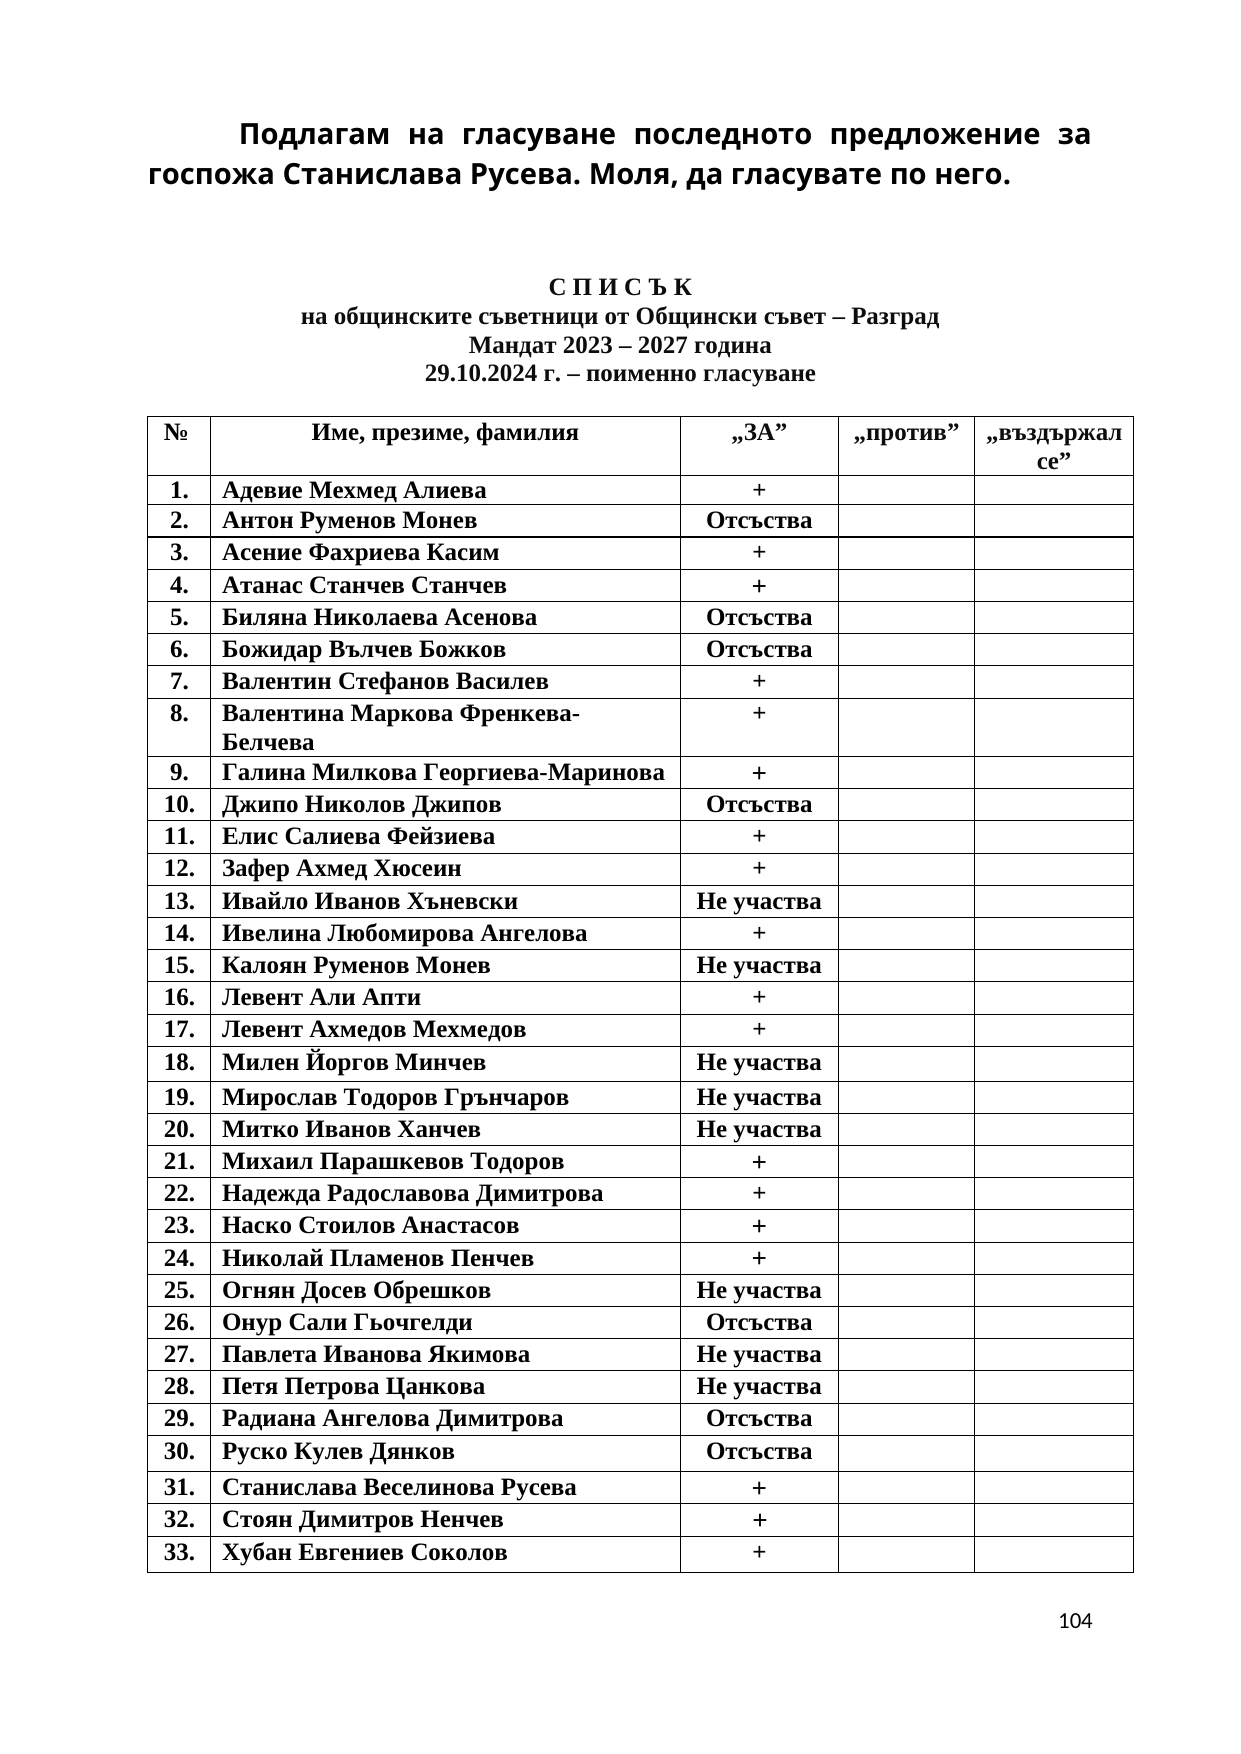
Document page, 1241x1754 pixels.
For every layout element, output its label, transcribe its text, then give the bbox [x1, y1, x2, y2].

table_cell Левент Ахмедов Мехмедов [211, 1015, 680, 1046]
table_cell 20. [148, 1114, 210, 1145]
table_cell Наско Стоилов Анастасов [211, 1210, 680, 1242]
table_cell + [681, 1015, 838, 1046]
table_cell Левент Али Апти [211, 982, 680, 1013]
table_cell Не участва [681, 1371, 838, 1402]
table_cell [839, 1472, 974, 1503]
table_cell [975, 1436, 1133, 1471]
table_cell Отсъства [681, 1307, 838, 1338]
table_cell + [681, 1472, 838, 1503]
table_cell [975, 1404, 1133, 1435]
table_cell [975, 1047, 1133, 1081]
table_cell 24. [148, 1243, 210, 1274]
table_cell Мирослав Тодоров Грънчаров [211, 1082, 680, 1113]
table_cell 15. [148, 950, 210, 981]
table_cell [839, 505, 974, 536]
table_cell [839, 1015, 974, 1046]
table_cell [975, 854, 1133, 885]
table_cell 31. [148, 1472, 210, 1503]
table_cell 14. [148, 918, 210, 949]
table_cell [839, 602, 974, 633]
table_cell [839, 1436, 974, 1471]
table_cell [975, 1537, 1133, 1572]
table_cell 32. [148, 1504, 210, 1536]
table_cell + [681, 918, 838, 949]
table_cell [839, 1047, 974, 1081]
table_cell [975, 1178, 1133, 1209]
text Подлагам на гласуване последното предложение за госпожа Станислава Русева. Моля, да гласувате по него. [148, 113, 1093, 193]
table_cell 23. [148, 1210, 210, 1242]
table_cell Петя Петрова Цанкова [211, 1371, 680, 1402]
table_cell [839, 1178, 974, 1209]
table_header „против” [839, 417, 974, 474]
table_cell 17. [148, 1015, 210, 1046]
table_cell [975, 1146, 1133, 1177]
table_cell 5. [148, 602, 210, 633]
table_cell Зафер Ахмед Хюсеин [211, 854, 680, 885]
text С П И С Ъ К [148, 272, 1093, 301]
table_cell Ивайло Иванов Хъневски [211, 886, 680, 917]
table_cell [839, 1537, 974, 1572]
table_cell [975, 1082, 1133, 1113]
table_cell [839, 1243, 974, 1274]
table_cell + [681, 1146, 838, 1177]
text на общинските съветници от Общински съвет – Разград [148, 301, 1093, 330]
table_cell + [681, 538, 838, 569]
table_cell [839, 1210, 974, 1242]
table_cell Биляна Николаева Асенова [211, 602, 680, 633]
table_cell 8. [148, 699, 210, 756]
table_cell [975, 1504, 1133, 1536]
table_cell [975, 476, 1133, 504]
table_cell Отсъства [681, 602, 838, 633]
table_cell + [681, 757, 838, 788]
table_cell Не участва [681, 1275, 838, 1306]
table_cell Не участва [681, 950, 838, 981]
table_cell + [681, 1178, 838, 1209]
table_cell [975, 1339, 1133, 1370]
table_cell 29. [148, 1404, 210, 1435]
table_cell [839, 789, 974, 820]
table_cell [839, 982, 974, 1013]
table_cell [975, 538, 1133, 569]
table_header „ЗА” [681, 417, 838, 474]
table_cell 10. [148, 789, 210, 820]
table_cell [839, 476, 974, 504]
table_cell [839, 1275, 974, 1306]
table_cell 16. [148, 982, 210, 1013]
table_cell Не участва [681, 1339, 838, 1370]
table_cell 18. [148, 1047, 210, 1081]
table_cell Руско Кулев Дянков [211, 1436, 680, 1471]
table_cell Милен Йоргов Минчев [211, 1047, 680, 1081]
table_header „въздържал се” [975, 417, 1133, 474]
table_cell + [681, 854, 838, 885]
table_cell 11. [148, 821, 210, 852]
table_cell [839, 1339, 974, 1370]
text 29.10.2024 г. – поименно гласуване [148, 358, 1093, 387]
subtitle Мандат 2023 – 2027 година [148, 330, 1093, 358]
table_cell Митко Иванов Ханчев [211, 1114, 680, 1145]
table_cell [975, 1243, 1133, 1274]
table_cell 7. [148, 666, 210, 697]
table_cell 27. [148, 1339, 210, 1370]
table_cell + [681, 1243, 838, 1274]
table_cell Радиана Ангелова Димитрова [211, 1404, 680, 1435]
table_cell Галина Милкова Георгиева-Маринова [211, 757, 680, 788]
table_cell [839, 918, 974, 949]
table_cell [839, 570, 974, 601]
table_cell Асение Фахриева Касим [211, 538, 680, 569]
table_cell 30. [148, 1436, 210, 1471]
table_cell 21. [148, 1146, 210, 1177]
table_cell Не участва [681, 1047, 838, 1081]
table_cell 13. [148, 886, 210, 917]
table_cell 4. [148, 570, 210, 601]
table_cell 3. [148, 538, 210, 569]
table_cell [839, 950, 974, 981]
table_cell [839, 1404, 974, 1435]
table_cell [975, 570, 1133, 601]
table_cell [975, 1371, 1133, 1402]
table_cell [839, 1114, 974, 1145]
table_cell Божидар Вълчев Божков [211, 634, 680, 665]
table_cell [975, 821, 1133, 852]
table_cell [975, 634, 1133, 665]
table_cell + [681, 982, 838, 1013]
table_cell Огнян Досев Обрешков [211, 1275, 680, 1306]
table_cell 33. [148, 1537, 210, 1572]
table_cell Не участва [681, 886, 838, 917]
table_cell [975, 982, 1133, 1013]
table_cell [975, 666, 1133, 697]
table_cell + [681, 476, 838, 504]
table_cell [839, 1504, 974, 1536]
table_cell + [681, 570, 838, 601]
table_cell Отсъства [681, 505, 838, 536]
table_cell [839, 666, 974, 697]
table_cell 9. [148, 757, 210, 788]
table_cell + [681, 666, 838, 697]
table_cell [839, 1307, 974, 1338]
table_cell [975, 757, 1133, 788]
table_cell [839, 699, 974, 756]
table_cell 22. [148, 1178, 210, 1209]
table_cell Не участва [681, 1114, 838, 1145]
table_cell [975, 1307, 1133, 1338]
table_cell [975, 1114, 1133, 1145]
table_cell Антон Руменов Монев [211, 505, 680, 536]
table_cell [975, 699, 1133, 756]
table_cell Елис Салиева Фейзиева [211, 821, 680, 852]
table_cell + [681, 821, 838, 852]
table_cell [839, 821, 974, 852]
table_cell [975, 1015, 1133, 1046]
table_cell Не участва [681, 1082, 838, 1113]
table_cell [839, 757, 974, 788]
table_cell 1. [148, 476, 210, 504]
table_cell Калоян Руменов Монев [211, 950, 680, 981]
table_cell [839, 1371, 974, 1402]
table_cell Джипо Николов Джипов [211, 789, 680, 820]
table_header № [148, 417, 210, 474]
table_cell Адевие Мехмед Алиева [211, 476, 680, 504]
table_cell + [681, 1210, 838, 1242]
table_cell Онур Сали Гьочгелди [211, 1307, 680, 1338]
table_cell Надежда Радославова Димитрова [211, 1178, 680, 1209]
table_cell Павлета Иванова Якимова [211, 1339, 680, 1370]
table_cell [975, 1210, 1133, 1242]
table_cell [839, 854, 974, 885]
table_header Име, презиме, фамилия [211, 417, 680, 474]
table_cell Атанас Станчев Станчев [211, 570, 680, 601]
table_cell [839, 1146, 974, 1177]
table_cell 26. [148, 1307, 210, 1338]
table_cell Николай Пламенов Пенчев [211, 1243, 680, 1274]
table_cell + [681, 699, 838, 756]
table_cell Стоян Димитров Ненчев [211, 1504, 680, 1536]
table_cell Отсъства [681, 1436, 838, 1471]
table_cell Хубан Евгениев Соколов [211, 1537, 680, 1572]
table_cell Отсъства [681, 789, 838, 820]
table_cell + [681, 1537, 838, 1572]
table_cell [975, 1472, 1133, 1503]
table_cell [839, 886, 974, 917]
table_cell [975, 602, 1133, 633]
table_cell Станислава Веселинова Русева [211, 1472, 680, 1503]
table_cell + [681, 1504, 838, 1536]
table_cell 12. [148, 854, 210, 885]
table_cell Валентина Маркова Френкева-Белчева [211, 699, 680, 756]
table_cell Отсъства [681, 1404, 838, 1435]
table_cell [975, 789, 1133, 820]
table_cell Валентин Стефанов Василев [211, 666, 680, 697]
table_cell 25. [148, 1275, 210, 1306]
table_cell [839, 1082, 974, 1113]
table_cell [975, 505, 1133, 536]
table_cell Михаил Парашкевов Тодоров [211, 1146, 680, 1177]
table_cell 2. [148, 505, 210, 536]
table_cell Ивелина Любомирова Ангелова [211, 918, 680, 949]
table_cell [839, 538, 974, 569]
table_cell [975, 950, 1133, 981]
table_cell Отсъства [681, 634, 838, 665]
table_cell [975, 1275, 1133, 1306]
table_cell [975, 918, 1133, 949]
table_cell 19. [148, 1082, 210, 1113]
table_cell 6. [148, 634, 210, 665]
table_cell 28. [148, 1371, 210, 1402]
table_cell [975, 886, 1133, 917]
table_cell [839, 634, 974, 665]
